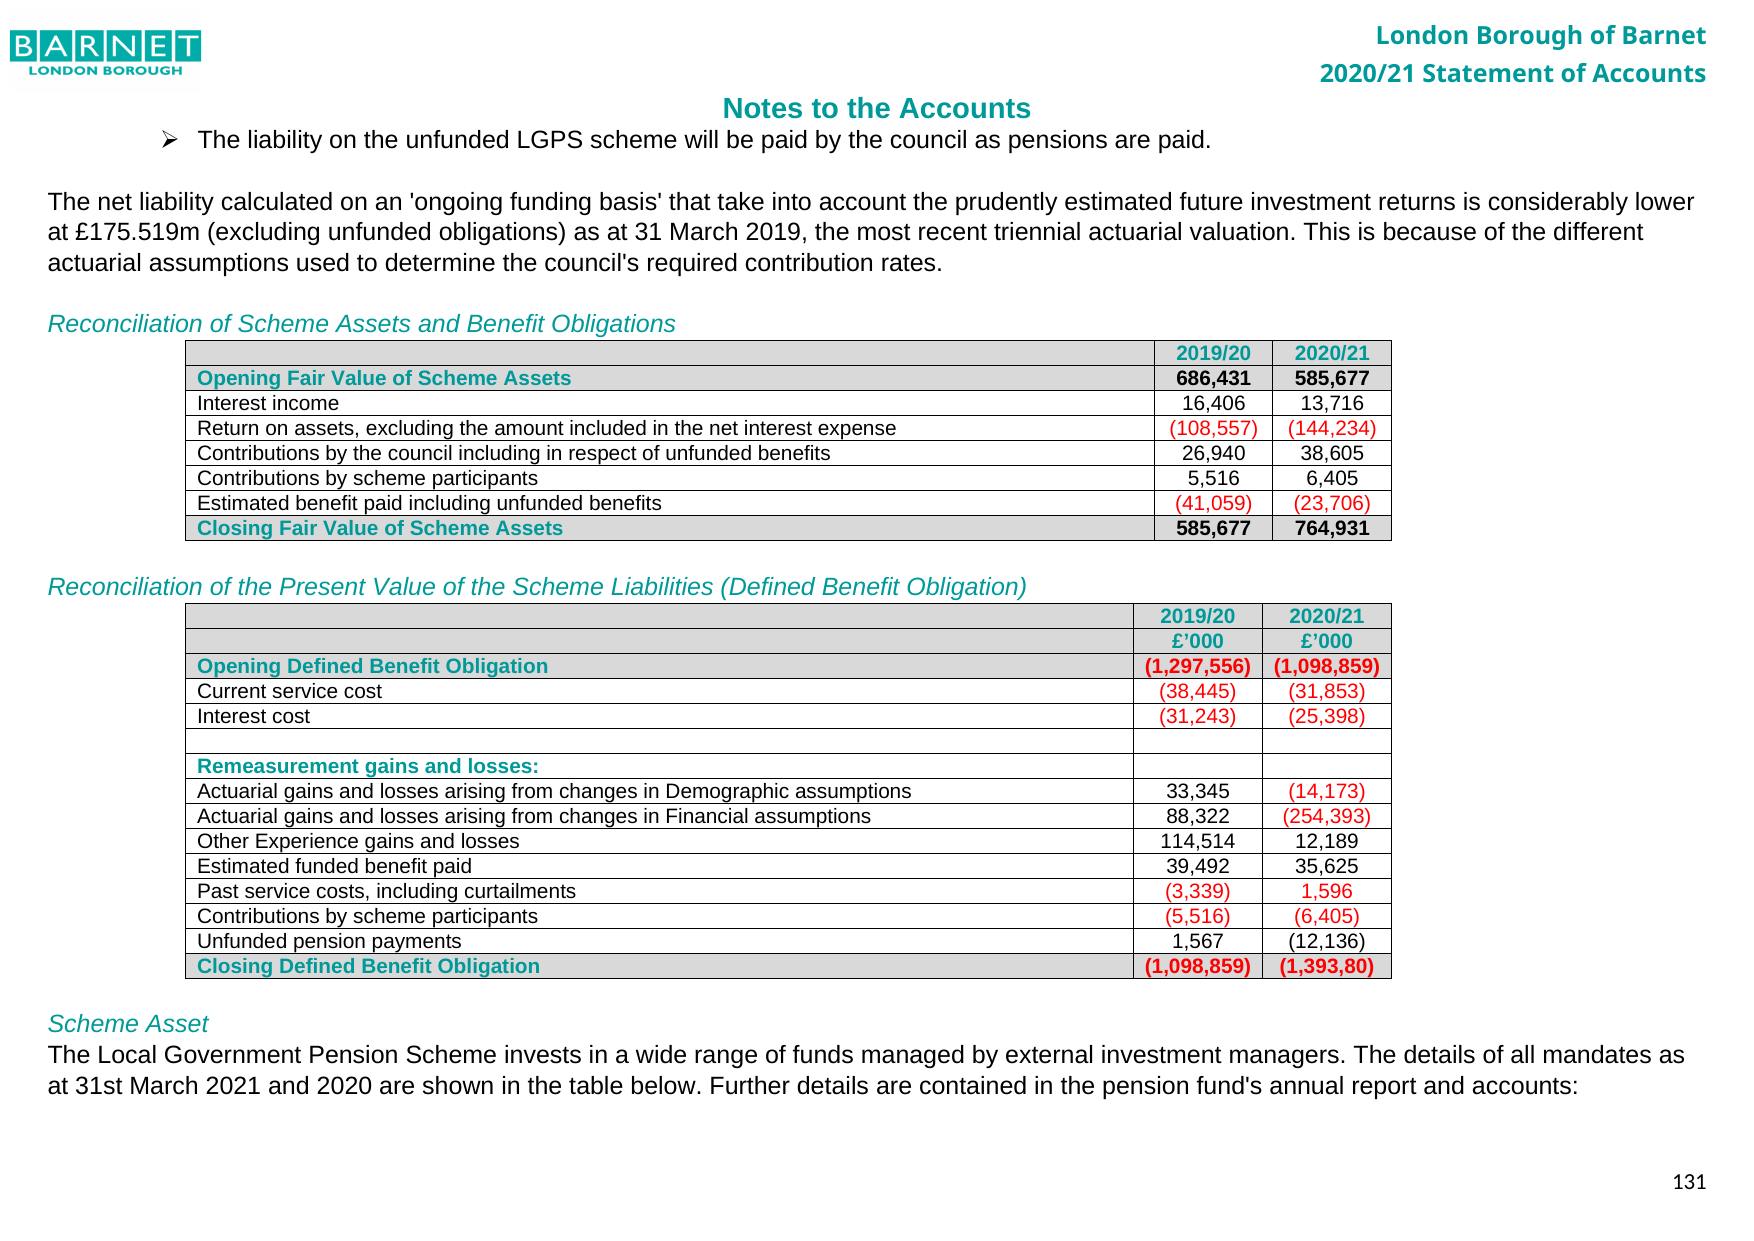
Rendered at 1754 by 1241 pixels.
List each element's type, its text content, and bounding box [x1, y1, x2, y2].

table_cell 686,431 [1155, 366, 1272, 390]
table_header 2020/21 [1263, 604, 1391, 628]
table_cell (108,557) [1155, 416, 1272, 440]
table_header [186, 341, 1154, 365]
table_cell Closing Defined Benefit Obligation [186, 954, 1133, 978]
table_cell [186, 629, 1133, 653]
table_cell Estimated funded benefit paid [186, 854, 1133, 878]
table_cell Interest income [186, 391, 1154, 415]
table_cell [1134, 754, 1262, 778]
table_cell (3,339) [1134, 879, 1262, 903]
table_header 2019/20 [1155, 341, 1272, 365]
table_cell 764,931 [1273, 516, 1391, 540]
table_header [186, 604, 1133, 628]
table_cell 33,345 [1134, 779, 1262, 803]
table_cell [1134, 729, 1262, 753]
table_cell (38,445) [1134, 679, 1262, 703]
table_cell Closing Fair Value of Scheme Assets [186, 516, 1154, 540]
table_cell (1,098,859) [1263, 654, 1391, 678]
table_cell (5,516) [1134, 904, 1262, 928]
table_cell Contributions by the council including in respect of unfunded benefits [186, 441, 1154, 465]
table_cell (6,405) [1263, 904, 1391, 928]
table_cell 88,322 [1134, 804, 1262, 828]
table_cell 13,716 [1273, 391, 1391, 415]
text Reconciliation of Scheme Assets and Benefit Obligations [47, 309, 1707, 338]
table_cell (1,297,556) [1134, 654, 1262, 678]
list The liability on the unfunded LGPS scheme will be paid by the council as pensions are paid. [160, 125, 1707, 154]
table_cell £’000 [1263, 629, 1391, 653]
table_cell Contributions by scheme participants [186, 904, 1133, 928]
table_cell 1,596 [1263, 879, 1391, 903]
table_cell (23,706) [1273, 491, 1391, 515]
table_cell 6,405 [1273, 466, 1391, 490]
table_cell 1,567 [1134, 929, 1262, 953]
table_cell 39,492 [1134, 854, 1262, 878]
table_header 2019/20 [1134, 604, 1262, 628]
table_cell 16,406 [1155, 391, 1272, 415]
table_cell Estimated benefit paid including unfunded benefits [186, 491, 1154, 515]
table_cell Current service cost [186, 679, 1133, 703]
table_cell [186, 729, 1133, 753]
table_cell 12,189 [1263, 829, 1391, 853]
table_cell (31,243) [1134, 704, 1262, 728]
table_cell Opening Defined Benefit Obligation [186, 654, 1133, 678]
table_cell 26,940 [1155, 441, 1272, 465]
table_cell Contributions by scheme participants [186, 466, 1154, 490]
table_cell (1,393,80) [1263, 954, 1391, 978]
text Reconciliation of the Present Value of the Scheme Liabilities (Defined Benefit Obligation) [47, 572, 1707, 601]
table_cell (1,098,859) [1134, 954, 1262, 978]
table_cell 114,514 [1134, 829, 1262, 853]
table_cell (31,853) [1263, 679, 1391, 703]
table_cell 585,677 [1155, 516, 1272, 540]
text The Local Government Pension Scheme invests in a wide range of funds managed by external investment managers. The details of all mandates as at 31st March 2021 and 2020 are shown in the table below. Further details are contained in the pension fund's annual report and accounts: [47, 1040, 1707, 1100]
table_header 2020/21 [1273, 341, 1391, 365]
table_cell [1263, 754, 1391, 778]
table_cell Remeasurement gains and losses: [186, 754, 1133, 778]
table_cell 585,677 [1273, 366, 1391, 390]
table_cell [1263, 729, 1391, 753]
table_cell (254,393) [1263, 804, 1391, 828]
table_cell Actuarial gains and losses arising from changes in Demographic assumptions [186, 779, 1133, 803]
text Scheme Asset [47, 1009, 1707, 1038]
table_cell (25,398) [1263, 704, 1391, 728]
table_cell Past service costs, including curtailments [186, 879, 1133, 903]
table_cell 38,605 [1273, 441, 1391, 465]
table_cell 5,516 [1155, 466, 1272, 490]
table_cell 35,625 [1263, 854, 1391, 878]
text The net liability calculated on an 'ongoing funding basis' that take into account the prudently estimated future investment returns is considerably lower at £175.519m (excluding unfunded obligations) as at 31 March 2019, the most recent triennial actuarial valuation. This is because of the different actuarial assumptions used to determine the council's required contribution rates. [47, 187, 1707, 277]
table_cell (144,234) [1273, 416, 1391, 440]
table_cell £’000 [1134, 629, 1262, 653]
table_cell (41,059) [1155, 491, 1272, 515]
table_cell Opening Fair Value of Scheme Assets [186, 366, 1154, 390]
table_cell (12,136) [1263, 929, 1391, 953]
table_cell (14,173) [1263, 779, 1391, 803]
table_cell Other Experience gains and losses [186, 829, 1133, 853]
table_cell Interest cost [186, 704, 1133, 728]
table_cell Unfunded pension payments [186, 929, 1133, 953]
table_cell Actuarial gains and losses arising from changes in Financial assumptions [186, 804, 1133, 828]
table_cell Return on assets, excluding the amount included in the net interest expense [186, 416, 1154, 440]
